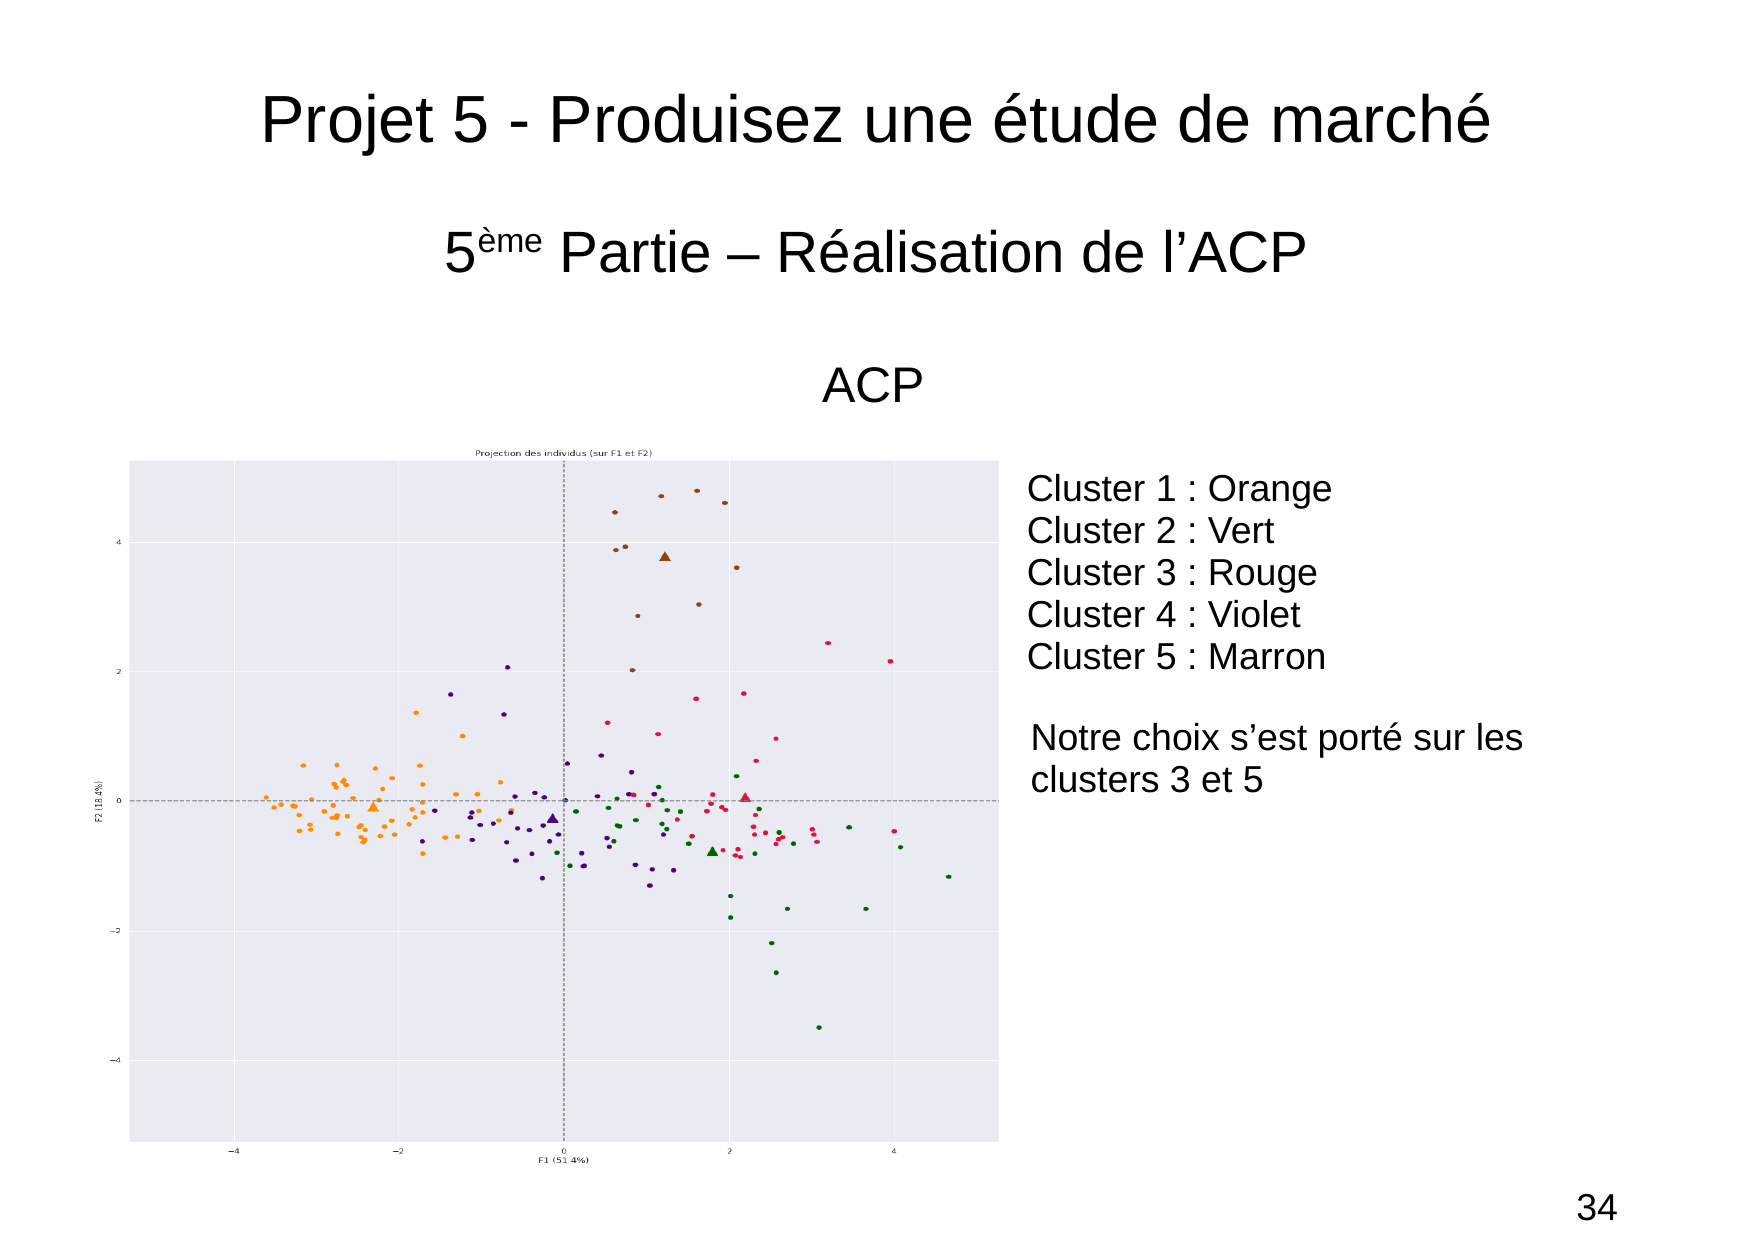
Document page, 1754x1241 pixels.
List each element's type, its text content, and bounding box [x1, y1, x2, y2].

text_box Notre choix s’est porté sur les clusters 3 et 5 [1015, 708, 1654, 815]
picture [82, 437, 1016, 1170]
subtitle 5ème Partie – Réalisation de l’ACP [140, 188, 1614, 316]
title Projet 5 - Produisez une étude de marché [140, 48, 1614, 188]
text_box ACP [105, 321, 1642, 449]
text_box Cluster 1 : Orange Cluster 2 : Vert Cluster 3 : Rouge Cluster 4 : Violet Cluster 5 : Marron [1012, 460, 1359, 686]
text_box [1561, 1178, 1754, 1241]
